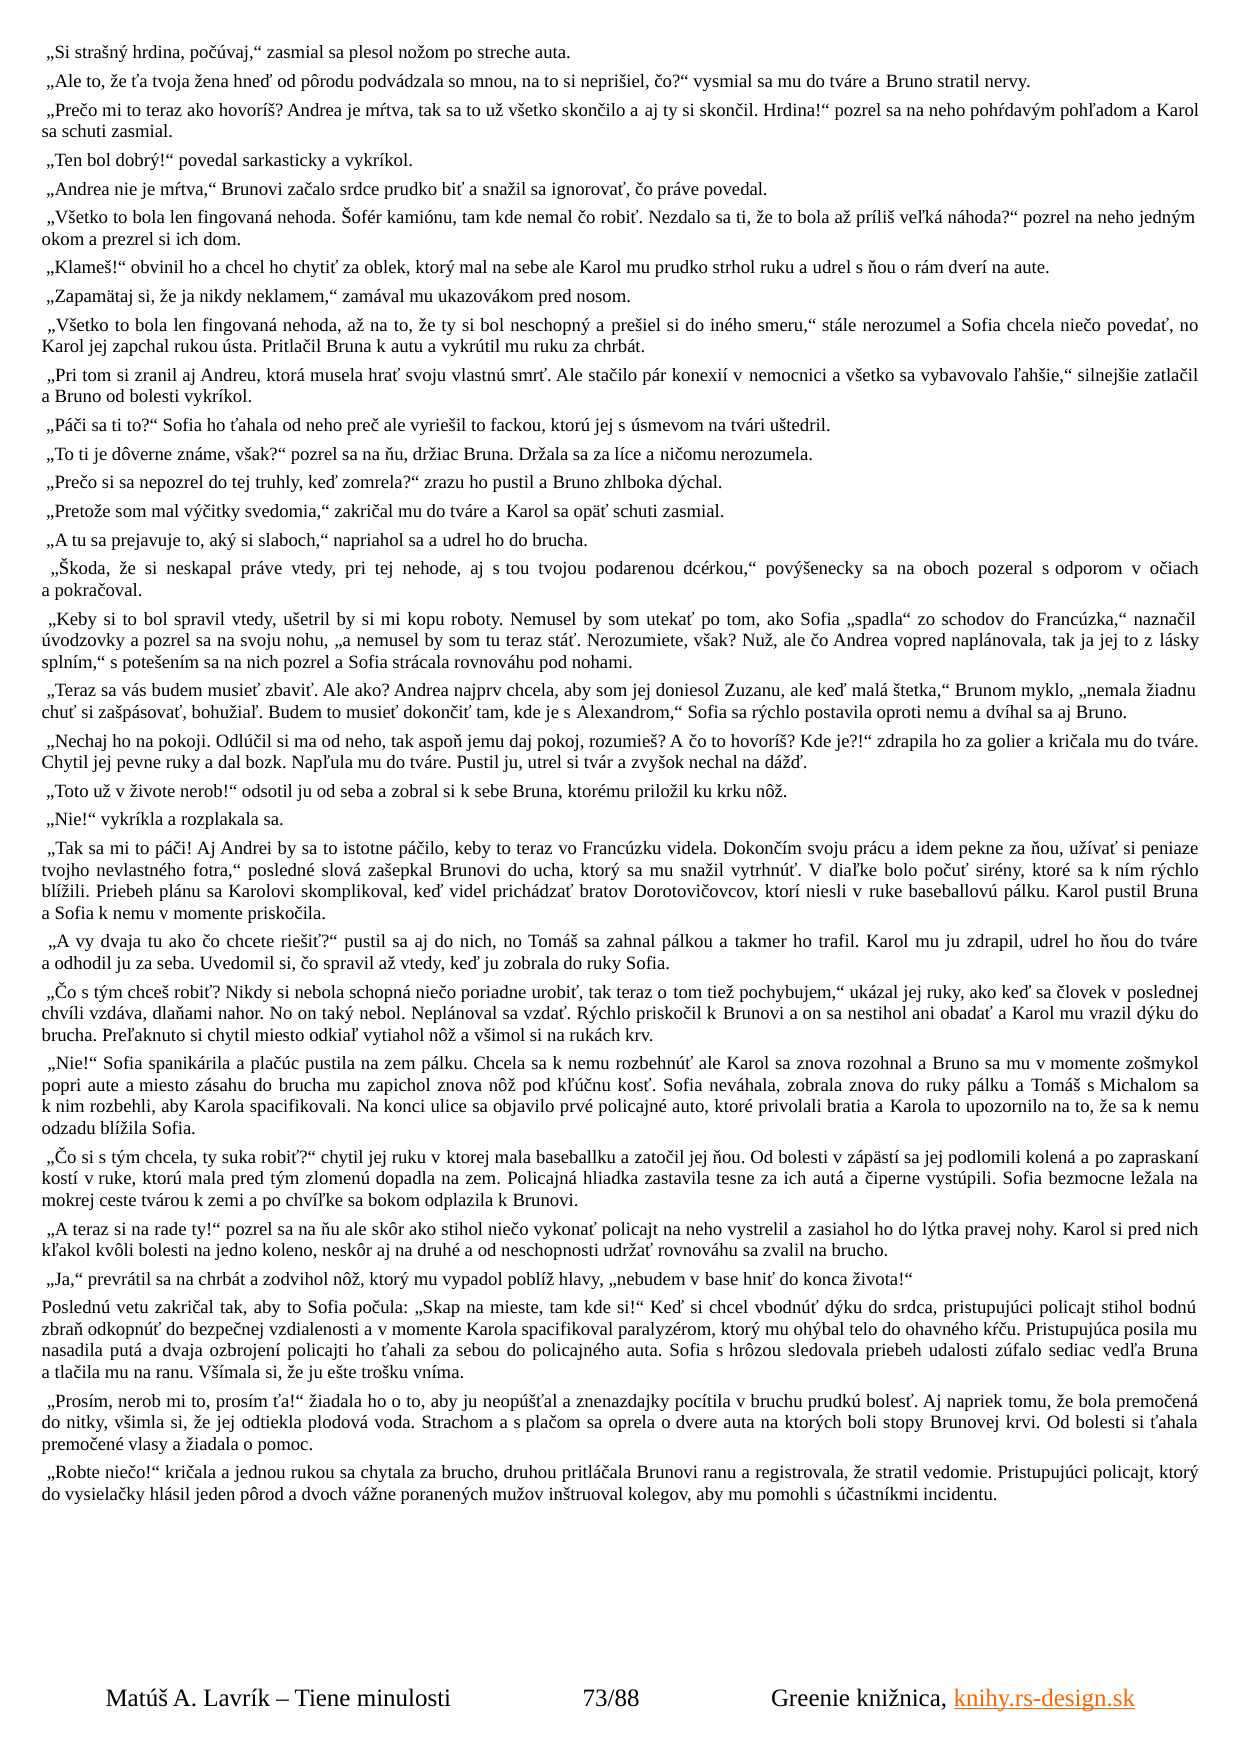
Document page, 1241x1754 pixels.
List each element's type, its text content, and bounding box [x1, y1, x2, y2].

text „Nechaj ho na pokoji. Odlúčil si ma od neho, tak aspoň jemu daj pokoj, rozumieš? A čo to hovoríš? Kde je?!“ zdrapila ho za golier a kričala mu do tváre. Chytil jej pevne ruky a dal bozk. Napľula mu do tváre. Pustil ju, utrel si tvár a zvyšok nechal na dážď. [41, 729, 1199, 773]
text „Keby si to bol spravil vtedy, ušetril by si mi kopu roboty. Nemusel by som utekať po tom, ako Sofia „spadla“ zo schodov do Francúzka,“ naznačil úvodzovky a pozrel sa na svoju nohu, „a nemusel by som tu teraz stáť. Nerozumiete, však? Nuž, ale čo Andrea vopred naplánovala, tak ja jej to z lásky splním,“ s potešením sa na nich pozrel a Sofia strácala rovnováhu pod nohami. [41, 607, 1199, 672]
text „Andrea nie je mŕtva,“ Brunovi začalo srdce prudko biť a snažil sa ignorovať, čo práve povedal. [41, 177, 1199, 199]
text „Páči sa ti to?“ Sofia ho ťahala od neho preč ale vyriešil to fackou, ktorú jej s úsmevom na tvári uštedril. [41, 414, 1199, 436]
text „A vy dvaja tu ako čo chcete riešiť?“ pustil sa aj do nich, no Tomáš sa zahnal pálkou a takmer ho trafil. Karol mu ju zdrapil, udrel ho ňou do tváre a odhodil ju za seba. Uvedomil si, čo spravil až vtedy, keď ju zobrala do ruky Sofia. [41, 930, 1199, 973]
text „Všetko to bola len fingovaná nehoda, až na to, že ty si bol neschopný a prešiel si do iného smeru,“ stále nerozumel a Sofia chcela niečo povedať, no Karol jej zapchal rukou ústa. Pritlačil Bruna k autu a vykrútil mu ruku za chrbát. [41, 314, 1199, 357]
text „Prečo si sa nepozrel do tej truhly, keď zomrela?“ zrazu ho pustil a Bruno zhlboka dýchal. [41, 471, 1199, 493]
text „Klameš!“ obvinil ho a chcel ho chytiť za oblek, ktorý mal na sebe ale Karol mu prudko strhol ruku a udrel s ňou o rám dverí na aute. [41, 256, 1199, 278]
text „Nie!“ Sofia spanikárila a plačúc pustila na zem pálku. Chcela sa k nemu rozbehnúť ale Karol sa znova rozohnal a Bruno sa mu v momente zošmykol popri aute a miesto zásahu do brucha mu zapichol znova nôž pod kľúčnu kosť. Sofia neváhala, zobrala znova do ruky pálku a Tomáš s Michalom sa k nim rozbehli, aby Karola spacifikovali. Na konci ulice sa objavilo prvé policajné auto, ktoré privolali bratia a Karola to upozornilo na to, že sa k nemu odzadu blížila Sofia. [41, 1052, 1199, 1138]
text „A tu sa prejavuje to, aký si slaboch,“ napriahol sa a udrel ho do brucha. [41, 529, 1199, 550]
text „Tak sa mi to páči! Aj Andrei by sa to istotne páčilo, keby to teraz vo Francúzku videla. Dokončím svoju prácu a idem pekne za ňou, užívať si peniaze tvojho nevlastného fotra,“ posledné slová zašepkal Brunovi do ucha, ktorý sa mu snažil vytrhnúť. V diaľke bolo počuť sirény, ktoré sa k ním rýchlo blížili. Priebeh plánu sa Karolovi skomplikoval, keď videl prichádzať bratov Dorotovičovcov, ktorí niesli v ruke baseballovú pálku. Karol pustil Bruna a Sofia k nemu v momente priskočila. [41, 837, 1199, 923]
text „Zapamätaj si, že ja nikdy neklamem,“ zamával mu ukazovákom pred nosom. [41, 285, 1199, 307]
text „Teraz sa vás budem musieť zbaviť. Ale ako? Andrea najprv chcela, aby som jej doniesol Zuzanu, ale keď malá štetka,“ Brunom myklo, „nemala žiadnu chuť si zašpásovať, bohužiaľ. Budem to musieť dokončiť tam, kde je s Alexandrom,“ Sofia sa rýchlo postavila oproti nemu a dvíhal sa aj Bruno. [41, 679, 1199, 722]
text „Prosím, nerob mi to, prosím ťa!“ žiadala ho o to, aby ju neopúšťal a znenazdajky pocítila v bruchu prudkú bolesť. Aj napriek tomu, že bola premočená do nitky, všimla si, že jej odtiekla plodová voda. Strachom a s plačom sa oprela o dvere auta na ktorých boli stopy Brunovej krvi. Od bolesti si ťahala premočené vlasy a žiadala o pomoc. [41, 1389, 1199, 1454]
text „Ale to, že ťa tvoja žena hneď od pôrodu podvádzala so mnou, na to si neprišiel, čo?“ vysmial sa mu do tváre a Bruno stratil nervy. [41, 70, 1199, 92]
text „Toto už v živote nerob!“ odsotil ju od seba a zobral si k sebe Bruna, ktorému priložil ku krku nôž. [41, 780, 1199, 801]
text „Nie!“ vykríkla a rozplakala sa. [41, 808, 1199, 830]
text „Ten bol dobrý!“ povedal sarkasticky a vykríkol. [41, 149, 1199, 170]
text „Prečo mi to teraz ako hovoríš? Andrea je mŕtva, tak sa to už všetko skončilo a aj ty si skončil. Hrdina!“ pozrel sa na neho pohŕdavým pohľadom a Karol sa schuti zasmial. [41, 99, 1199, 142]
text „Ja,“ prevrátil sa na chrbát a zodvihol nôž, ktorý mu vypadol poblíž hlavy, „nebudem v base hniť do konca života!“ [41, 1268, 1199, 1289]
text „Všetko to bola len fingovaná nehoda. Šofér kamiónu, tam kde nemal čo robiť. Nezdalo sa ti, že to bola až príliš veľká náhoda?“ pozrel na neho jedným okom a prezrel si ich dom. [41, 206, 1199, 249]
text „A teraz si na rade ty!“ pozrel sa na ňu ale skôr ako stihol niečo vykonať policajt na neho vystrelil a zasiahol ho do lýtka pravej nohy. Karol si pred nich kľakol kvôli bolesti na jedno koleno, neskôr aj na druhé a od neschopnosti udržať rovnováhu sa zvalil na brucho. [41, 1217, 1199, 1261]
text „To ti je dôverne známe, však?“ pozrel sa na ňu, držiac Bruna. Držala sa za líce a ničomu nerozumela. [41, 443, 1199, 464]
text „Čo s tým chceš robiť? Nikdy si nebola schopná niečo poriadne urobiť, tak teraz o tom tiež pochybujem,“ ukázal jej ruky, ako keď sa človek v poslednej chvíli vzdáva, dlaňami nahor. No on taký nebol. Neplánoval sa vzdať. Rýchlo priskočil k Brunovi a on sa nestihol ani obadať a Karol mu vrazil dýku do brucha. Preľaknuto si chytil miesto odkiaľ vytiahol nôž a všimol si na rukách krv. [41, 981, 1199, 1045]
text Poslednú vetu zakričal tak, aby to Sofia počula: „Skap na mieste, tam kde si!“ Keď si chcel vbodnúť dýku do srdca, pristupujúci policajt stihol bodnú zbraň odkopnúť do bezpečnej vzdialenosti a v momente Karola spacifikoval paralyzérom, ktorý mu ohýbal telo do ohavného kŕču. Pristupujúca posila mu nasadila putá a dvaja ozbrojení policajti ho ťahali za sebou do policajného auta. Sofia s hrôzou sledovala priebeh udalosti zúfalo sediac vedľa Bruna a tlačila mu na ranu. Všímala si, že ju ešte trošku vníma. [41, 1296, 1199, 1382]
text „Si strašný hrdina, počúvaj,“ zasmial sa plesol nožom po streche auta. [41, 41, 1199, 63]
text „Pri tom si zranil aj Andreu, ktorá musela hrať svoju vlastnú smrť. Ale stačilo pár konexií v nemocnici a všetko sa vybavovalo ľahšie,“ silnejšie zatlačil a Bruno od bolesti vykríkol. [41, 364, 1199, 407]
text „Škoda, že si neskapal práve vtedy, pri tej nehode, aj s tou tvojou podarenou dcérkou,“ povýšenecky sa na oboch pozeral s odporom v očiach a pokračoval. [41, 557, 1199, 600]
text „Robte niečo!“ kričala a jednou rukou sa chytala za brucho, druhou pritláčala Brunovi ranu a registrovala, že stratil vedomie. Pristupujúci policajt, ktorý do vysielačky hlásil jeden pôrod a dvoch vážne poranených mužov inštruoval kolegov, aby mu pomohli s účastníkmi incidentu. [41, 1461, 1199, 1504]
text „Čo si s tým chcela, ty suka robiť?“ chytil jej ruku v ktorej mala baseballku a zatočil jej ňou. Od bolesti v zápästí sa jej podlomili kolená a po zapraskaní kostí v ruke, ktorú mala pred tým zlomenú dopadla na zem. Policajná hliadka zastavila tesne za ich autá a čiperne vystúpili. Sofia bezmocne ležala na mokrej ceste tvárou k zemi a po chvíľke sa bokom odplazila k Brunovi. [41, 1146, 1199, 1210]
text „Pretože som mal výčitky svedomia,“ zakričal mu do tváre a Karol sa opäť schuti zasmial. [41, 500, 1199, 522]
